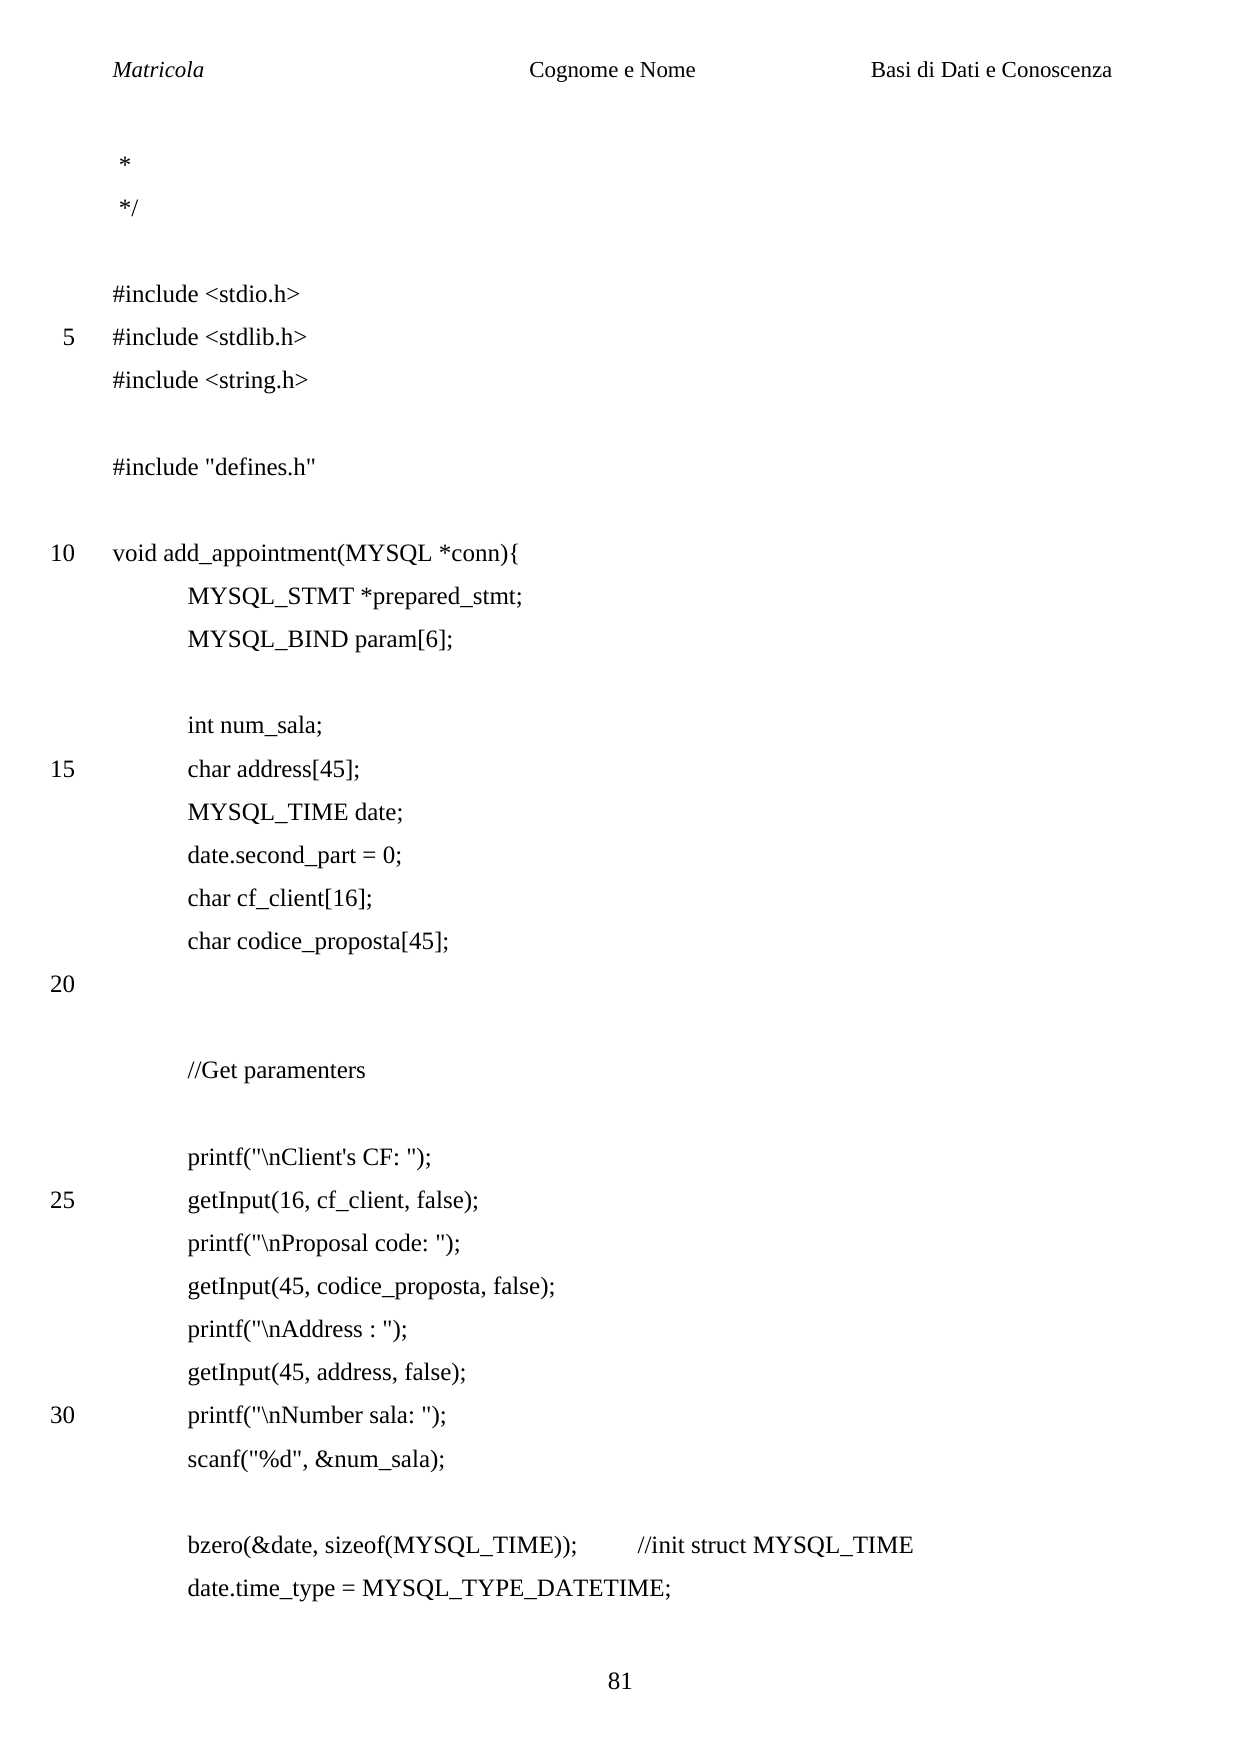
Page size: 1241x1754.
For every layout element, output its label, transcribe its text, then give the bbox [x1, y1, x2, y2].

text printf("\nAddress : "); [112, 1314, 1128, 1343]
text date.time_type = MYSQL_TYPE_DATETIME; [112, 1573, 1128, 1602]
text //Get paramenters [112, 1056, 1128, 1084]
text bzero(&date, sizeof(MYSQL_TIME)); //init struct MYSQL_TIME [112, 1530, 1128, 1559]
text #include <stdlib.h> [112, 322, 1128, 351]
text printf("\nProposal code: "); [112, 1228, 1128, 1257]
text printf("\nNumber sala: "); [112, 1401, 1128, 1429]
text char cf_client[16]; [112, 883, 1128, 912]
text scanf("%d", &num_sala); [112, 1444, 1128, 1472]
text date.second_part = 0; [112, 840, 1128, 869]
text #include "defines.h" [112, 452, 1128, 481]
text */ [112, 193, 1128, 222]
text getInput(45, address, false); [112, 1357, 1128, 1386]
text #include <string.h> [112, 366, 1128, 394]
text void add_appointment(MYSQL *conn){ [112, 538, 1128, 567]
text MYSQL_BIND param[6]; [112, 624, 1128, 653]
text char address[45]; [112, 754, 1128, 782]
text MYSQL_TIME date; [112, 797, 1128, 826]
text getInput(45, codice_proposta, false); [112, 1271, 1128, 1300]
text int num_sala; [112, 711, 1128, 739]
text * [112, 150, 1128, 179]
text printf("\nClient's CF: "); [112, 1142, 1128, 1171]
text #include <stdio.h> [112, 279, 1128, 308]
text getInput(16, cf_client, false); [112, 1185, 1128, 1214]
text MYSQL_STMT *prepared_stmt; [112, 581, 1128, 610]
text char codice_proposta[45]; [112, 926, 1128, 955]
